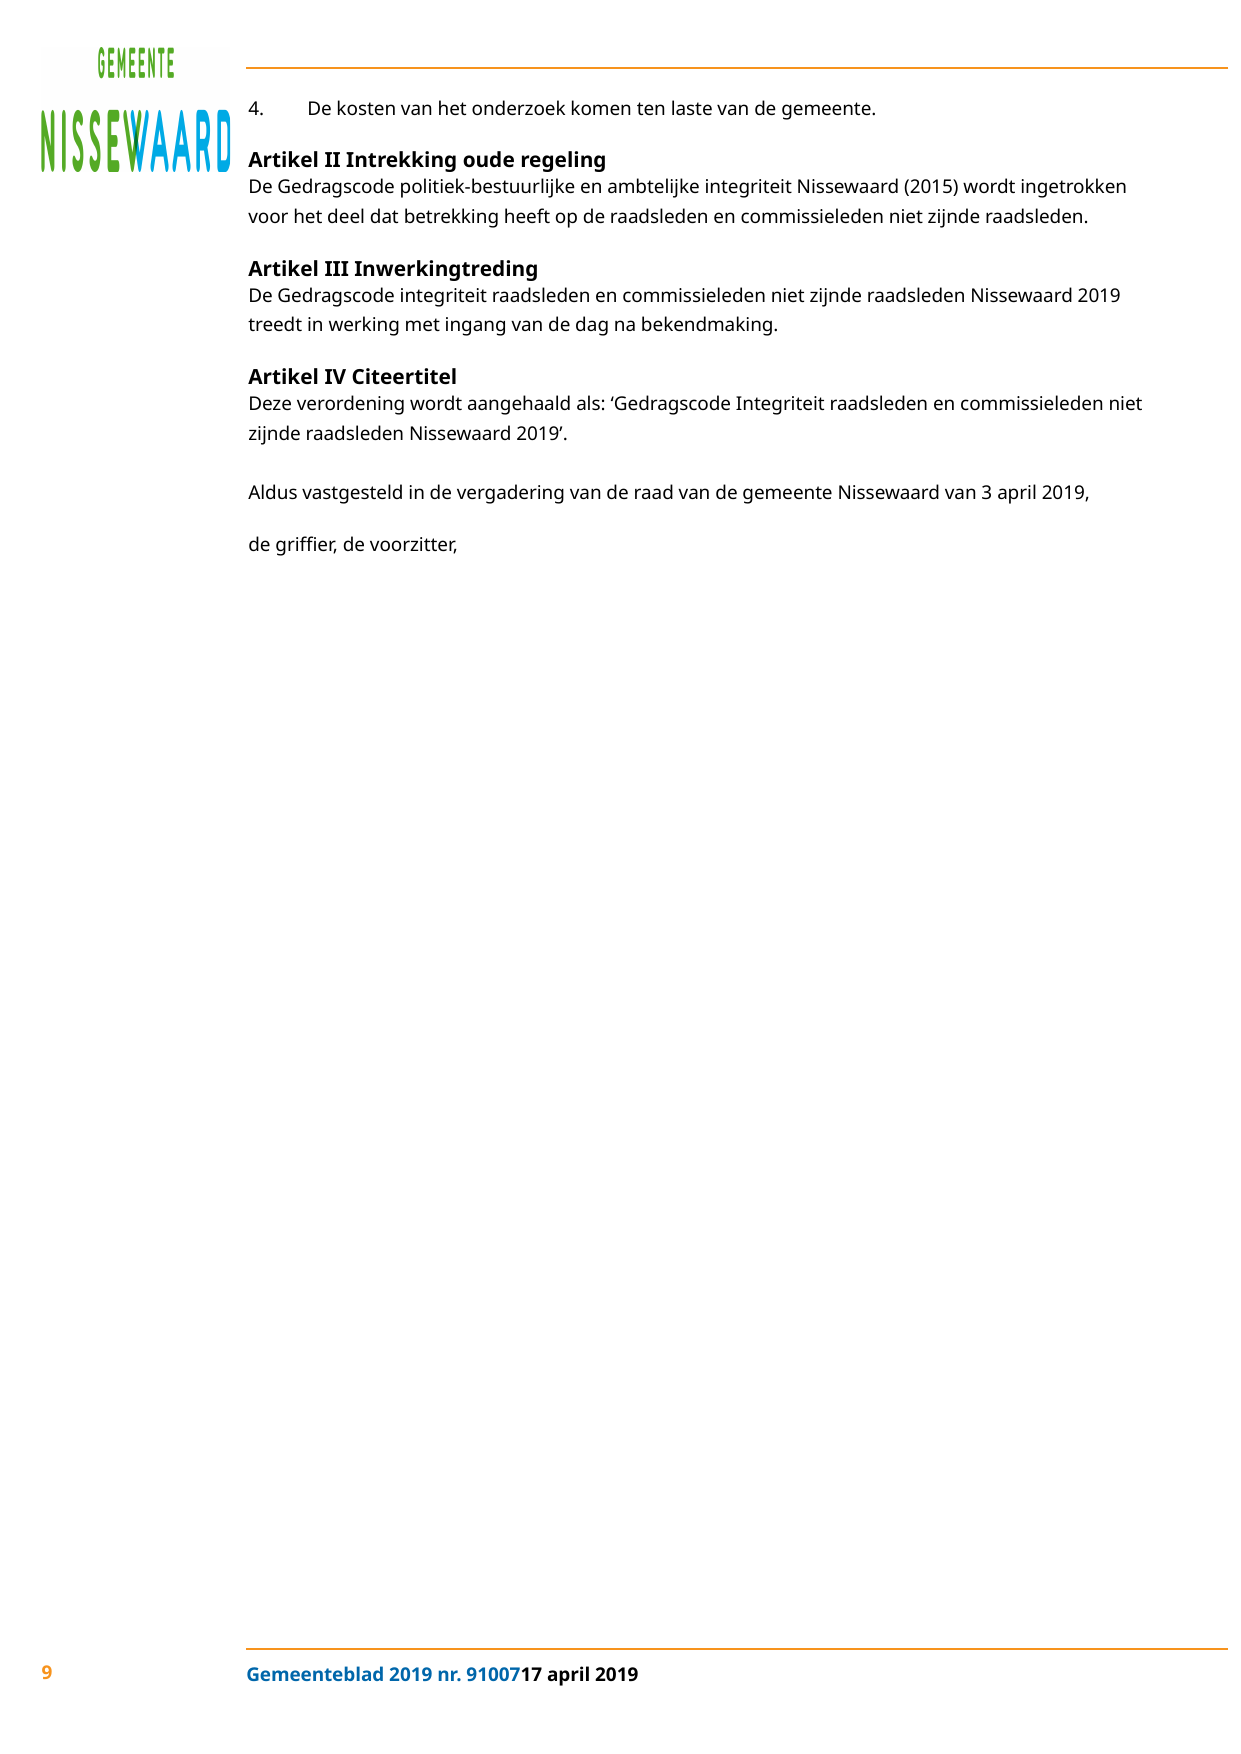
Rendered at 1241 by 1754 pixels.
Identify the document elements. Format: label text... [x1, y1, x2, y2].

text Artikel III Inwerkingtreding [248, 254, 1152, 282]
text De Gedragscode politiek-bestuurlijke en ambtelijke integriteit Nissewaard (2015) wordt ingetrokken voor het deel dat betrekking heeft op de raadsleden en commissieleden niet zijnde raadsleden. [248, 174, 1152, 229]
picture [154, 157, 165, 172]
text Artikel II Intrekking oude regeling [248, 145, 1152, 174]
list De kosten van het onderzoek komen ten laste van de gemeente. [248, 95, 1152, 121]
text De Gedragscode integriteit raadsleden en commissieleden niet zijnde raadsleden Nissewaard 2019 treedt in werking met ingang van de dag na bekendmaking. [248, 282, 1152, 337]
picture [200, 151, 206, 172]
picture [222, 122, 227, 160]
picture [201, 122, 206, 138]
picture [41, 47, 231, 172]
picture [176, 157, 187, 172]
text Artikel IV Citeertitel [248, 362, 1152, 391]
text Deze verordening wordt aangehaald als: ‘Gedragscode Integriteit raadsleden en commissieleden niet zijnde raadsleden Nissewaard 2019’. [248, 391, 1152, 446]
text de griffier, de voorzitter, [248, 531, 1152, 556]
text Aldus vastgesteld in de vergadering van de raad van de gemeente Nissewaard van 3 april 2019, [248, 479, 1152, 505]
